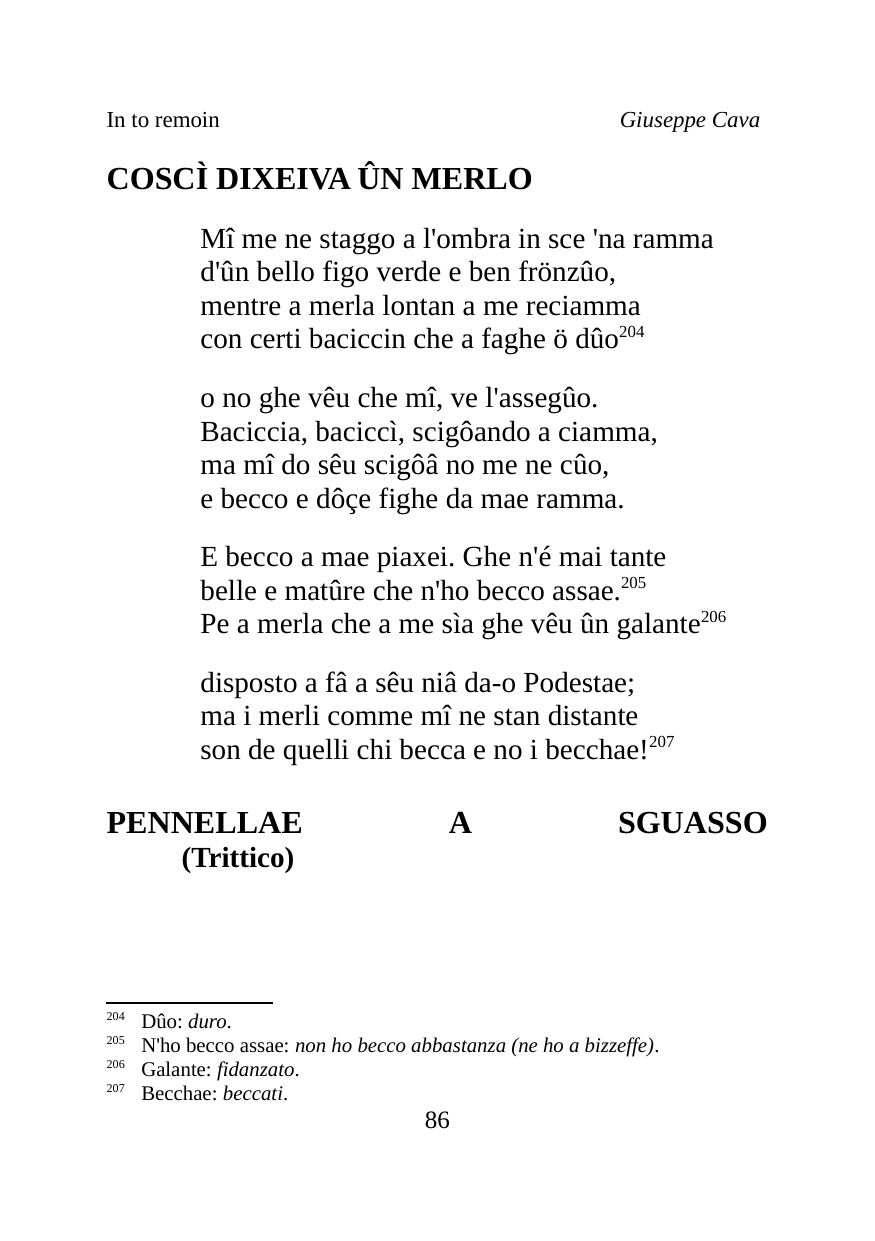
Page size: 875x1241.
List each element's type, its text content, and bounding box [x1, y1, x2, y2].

subtitle COSCÌ DIXEIVA ÛN MERLO [106, 159, 768, 196]
subtitle PENNELLAE A SGUASSO (Trittico) [106, 803, 768, 873]
text Dûo: duro. [106, 1009, 768, 1033]
text Mî me ne staggo a l'ombra in sce 'na ramma d'ûn bello figo verde e ben frönzûo, mentre a merla lontan a me reciamma con certi baciccin che a faghe ö dûo [200, 221, 768, 355]
text Becchae: beccati. [106, 1081, 768, 1105]
text Galante: fidanzato. [106, 1057, 768, 1081]
text E becco a mae piaxei. Ghe n'é mai tante belle e matûre che n'ho becco assae. Pe a merla che a me sìa ghe vêu ûn galante [200, 539, 768, 640]
text disposto a fâ a sêu niâ da-o Podestae; ma i merli comme mî ne stan distante son de quelli chi becca e no i becchae! [200, 665, 768, 766]
text o no ghe vêu che mî, ve l'assegûo. Baciccia, baciccì, scigôando a ciamma, ma mî do sêu scigôâ no me ne cûo, e becco e dôçe fighe da mae ramma. [200, 380, 768, 514]
text N'ho becco assae: non ho becco abbastanza (ne ho a bizzeffe). [106, 1033, 768, 1057]
